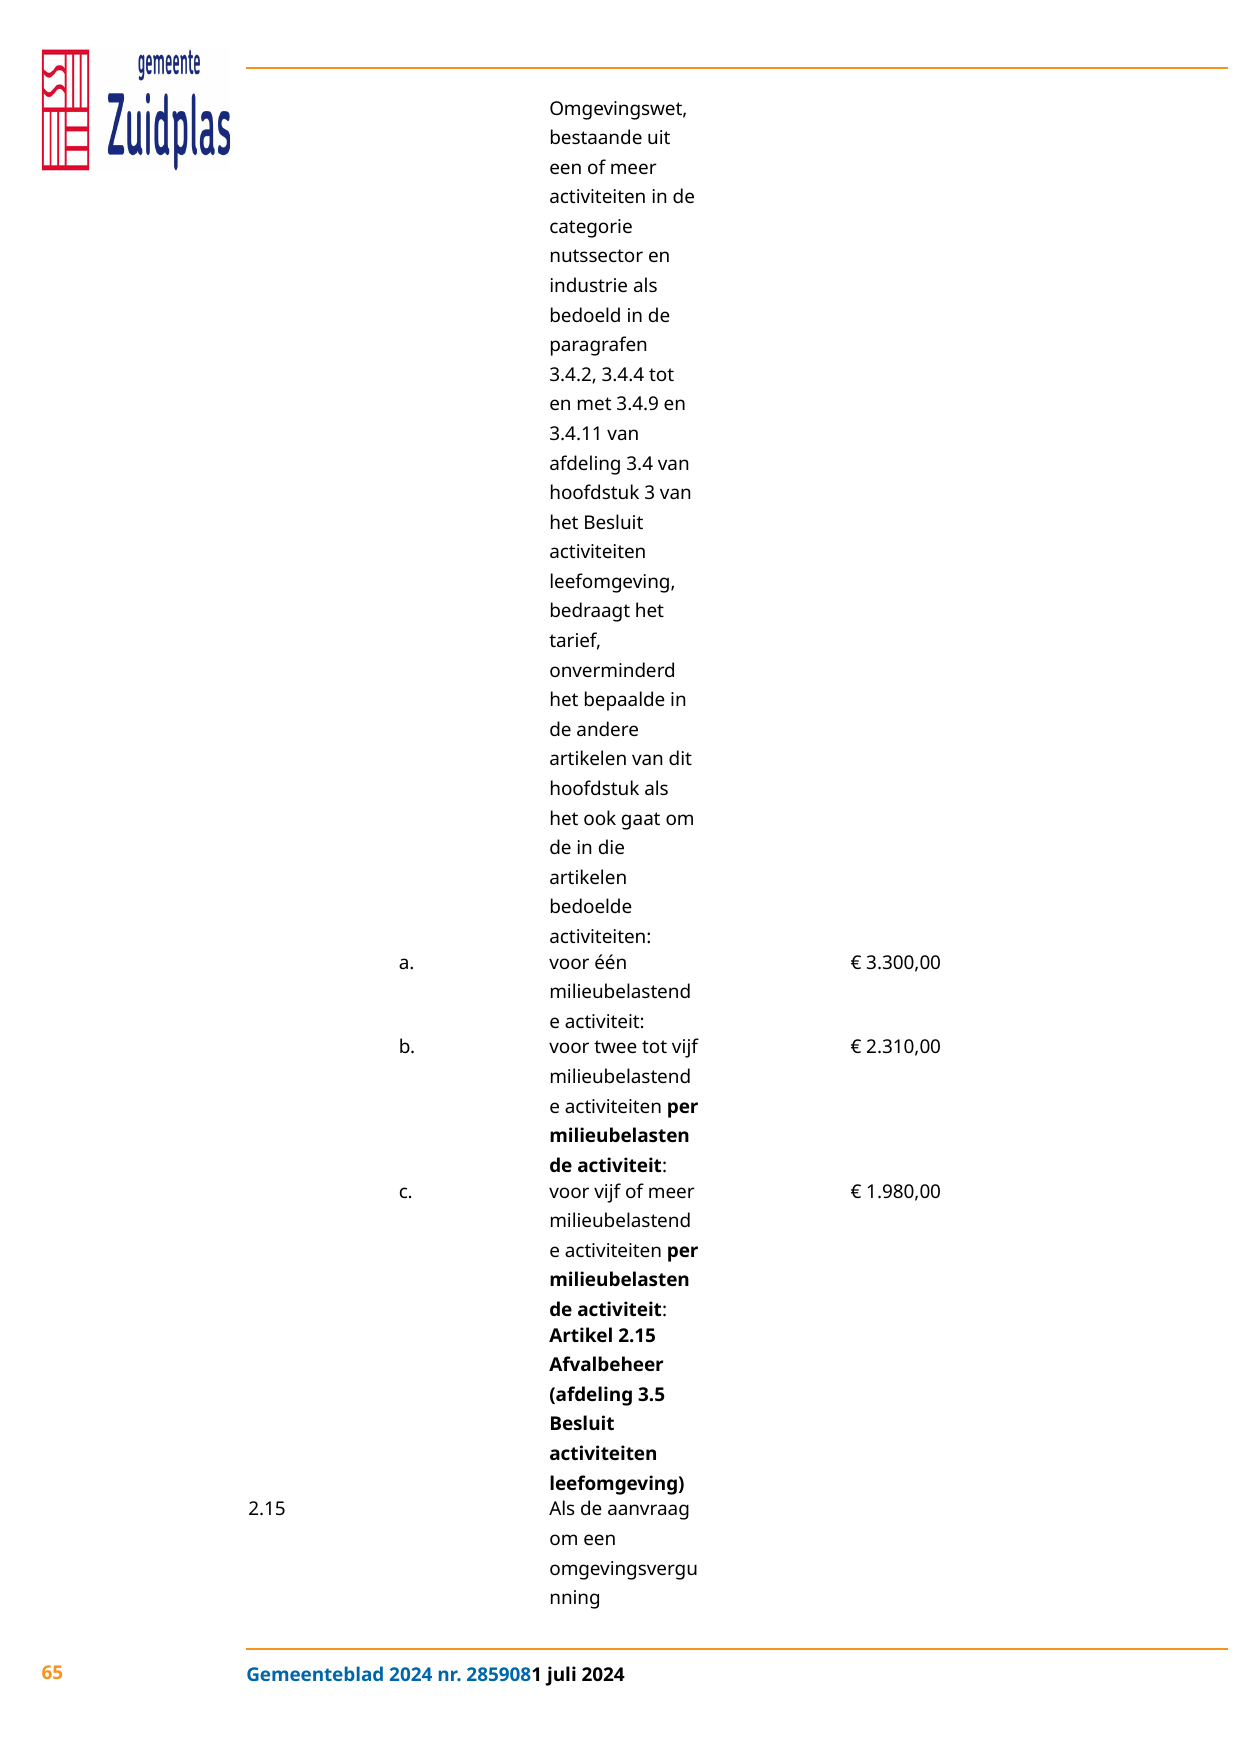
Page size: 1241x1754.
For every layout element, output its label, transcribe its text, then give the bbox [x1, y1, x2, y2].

table_cell 2.15 [248, 1496, 398, 1610]
table_cell b. [399, 1034, 549, 1178]
table_cell voor één milieubelastende activiteit: [549, 949, 700, 1034]
table_cell € 1.980,00 [850, 1178, 1001, 1322]
table_cell [1001, 949, 1152, 1034]
table_cell [1001, 1034, 1152, 1178]
table_cell [700, 949, 850, 1034]
table_cell [700, 1322, 850, 1496]
table_cell [1001, 1322, 1152, 1496]
table_cell voor twee tot vijf milieubelastende activiteiten per milieubelastende activiteit: [549, 1034, 700, 1178]
table_cell a. [399, 949, 549, 1034]
table_cell Omgevingswet, bestaande uit een of meer activiteiten in de categorie nutssector en industrie als bedoeld in de paragrafen 3.4.2, 3.4.4 tot en met 3.4.9 en 3.4.11 van afdeling 3.4 van hoofdstuk 3 van het Besluit activiteiten leefomgeving, bedraagt het tarief, onverminderd het bepaalde in de andere artikelen van dit hoofdstuk als het ook gaat om de in die artikelen bedoelde activiteiten: [549, 95, 700, 949]
table_cell [248, 1178, 398, 1322]
table_cell [700, 1178, 850, 1322]
table_cell [248, 949, 398, 1034]
table_cell [700, 1034, 850, 1178]
table_cell [1001, 1178, 1152, 1322]
table_cell c. [399, 1178, 549, 1322]
table_cell Als de aanvraag om een omgevingsvergunning [549, 1496, 700, 1610]
table_cell [1001, 95, 1152, 949]
table_cell € 3.300,00 [850, 949, 1001, 1034]
table_cell [1001, 1496, 1152, 1610]
table_cell [399, 95, 549, 949]
table_cell [700, 1496, 850, 1610]
table_cell [850, 1496, 1001, 1610]
table_cell [399, 1496, 549, 1610]
table_cell [399, 1322, 549, 1496]
table_cell [850, 1322, 1001, 1496]
table_cell [248, 1034, 398, 1178]
picture [41, 47, 231, 172]
table_cell € 2.310,00 [850, 1034, 1001, 1178]
table_cell [850, 95, 1001, 949]
table_cell Artikel 2.15 Afvalbeheer (afdeling 3.5 Besluit activiteiten leefomgeving) [549, 1322, 700, 1496]
table_cell voor vijf of meer milieubelastende activiteiten per milieubelastende activiteit: [549, 1178, 700, 1322]
table_cell [248, 95, 398, 949]
table_cell [248, 1322, 398, 1496]
table_cell [700, 95, 850, 949]
